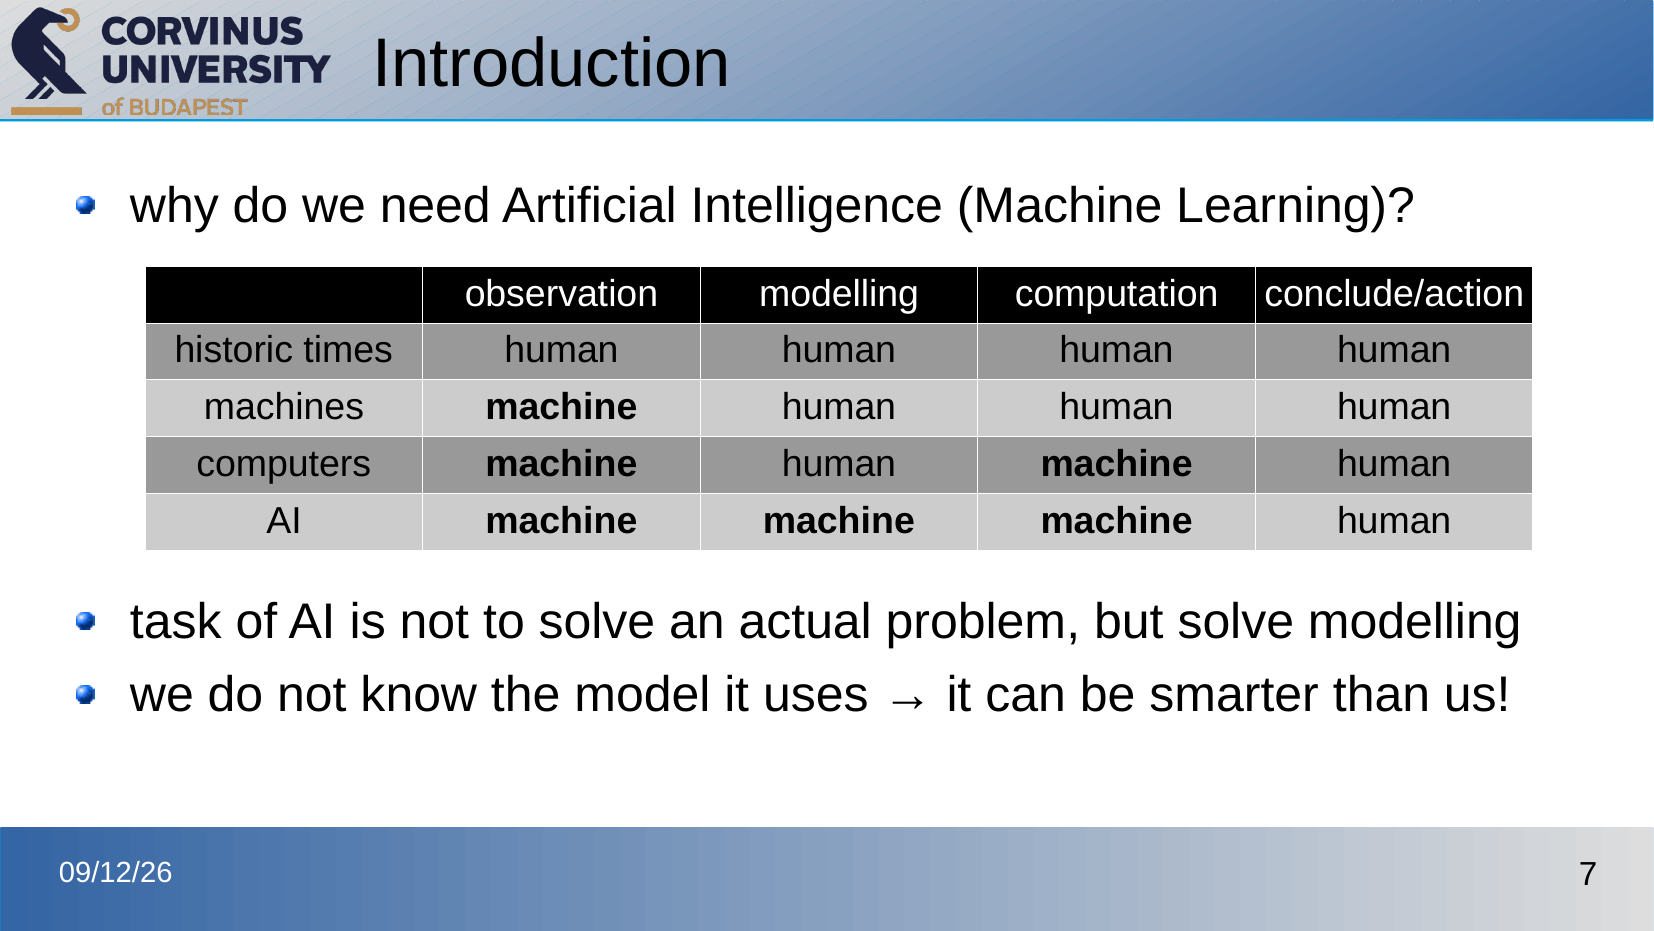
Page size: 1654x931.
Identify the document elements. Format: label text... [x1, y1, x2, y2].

table_cell machine [423, 437, 700, 493]
table_header observation [423, 267, 700, 323]
table_cell human [1256, 380, 1532, 436]
table_header conclude/action [1256, 267, 1532, 323]
list why do we need Artificial Intelligence (Machine Learning)? task of AI is not to solve an actual problem, but solve modelling we do not know the model it uses → it can be smarter than us! [59, 177, 1595, 768]
title Introduction [372, 23, 1625, 103]
table_header [146, 267, 422, 323]
picture [11, 7, 331, 115]
table_cell human [701, 324, 977, 379]
table_cell computers [146, 437, 422, 493]
table_cell human [978, 324, 1255, 379]
table_cell human [1256, 494, 1532, 550]
table_cell machines [146, 380, 422, 436]
table_cell human [701, 437, 977, 493]
table_cell machine [701, 494, 977, 550]
table_cell human [423, 324, 700, 379]
table_cell human [701, 380, 977, 436]
table_header computation [978, 267, 1255, 323]
table_cell human [978, 380, 1255, 436]
table_header modelling [701, 267, 977, 323]
table_cell human [1256, 437, 1532, 493]
table_cell machine [978, 494, 1255, 550]
table_cell machine [423, 380, 700, 436]
table_cell machine [423, 494, 700, 550]
table_cell machine [978, 437, 1255, 493]
table_cell human [1256, 324, 1532, 379]
table_cell AI [146, 494, 422, 550]
table_cell historic times [146, 324, 422, 379]
